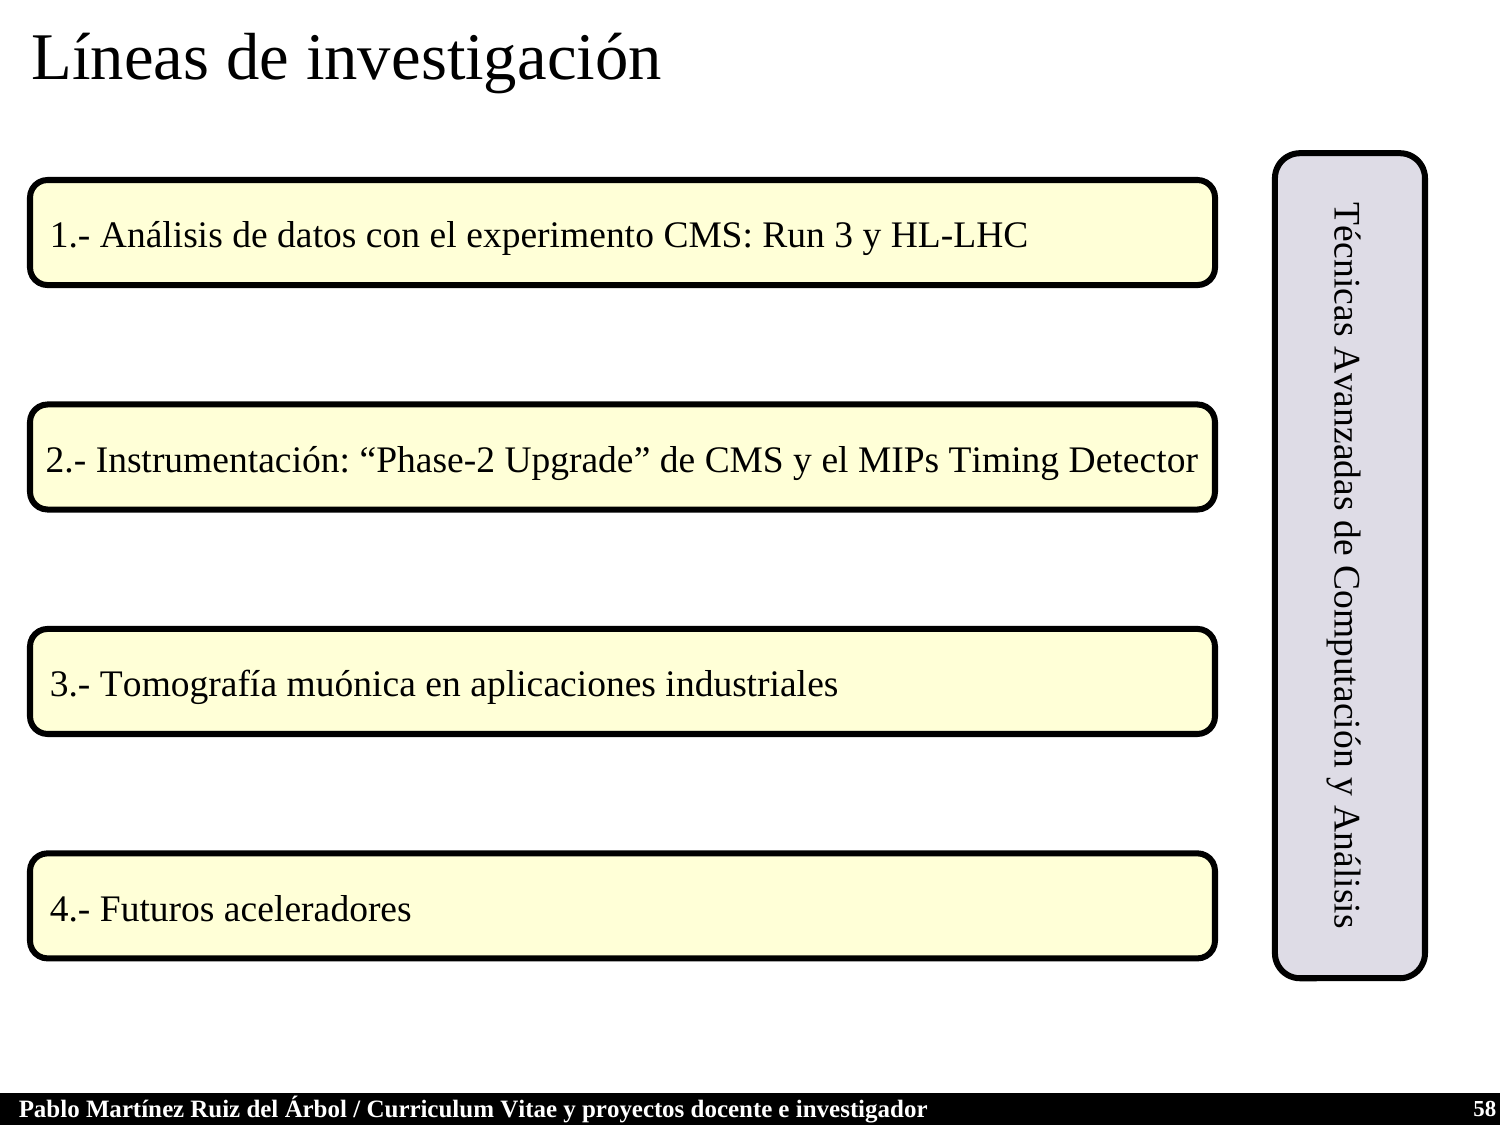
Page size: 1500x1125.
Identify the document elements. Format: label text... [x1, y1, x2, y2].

text_box 4.- Futuros aceleradores [30, 853, 1216, 959]
text_box 3.- Tomografía muónica en aplicaciones industriales [30, 628, 1216, 734]
text_box 2.- Instrumentación: “Phase-2 Upgrade” de CMS y el MIPs Timing Detector [30, 404, 1216, 510]
text_box 1.- Análisis de datos con el experimento CMS: Run 3 y HL-LHC [30, 179, 1216, 286]
text_box Técnicas Avanzadas de Computación y Análisis [1274, 153, 1426, 979]
text_box Líneas de investigación [0, 3, 721, 111]
